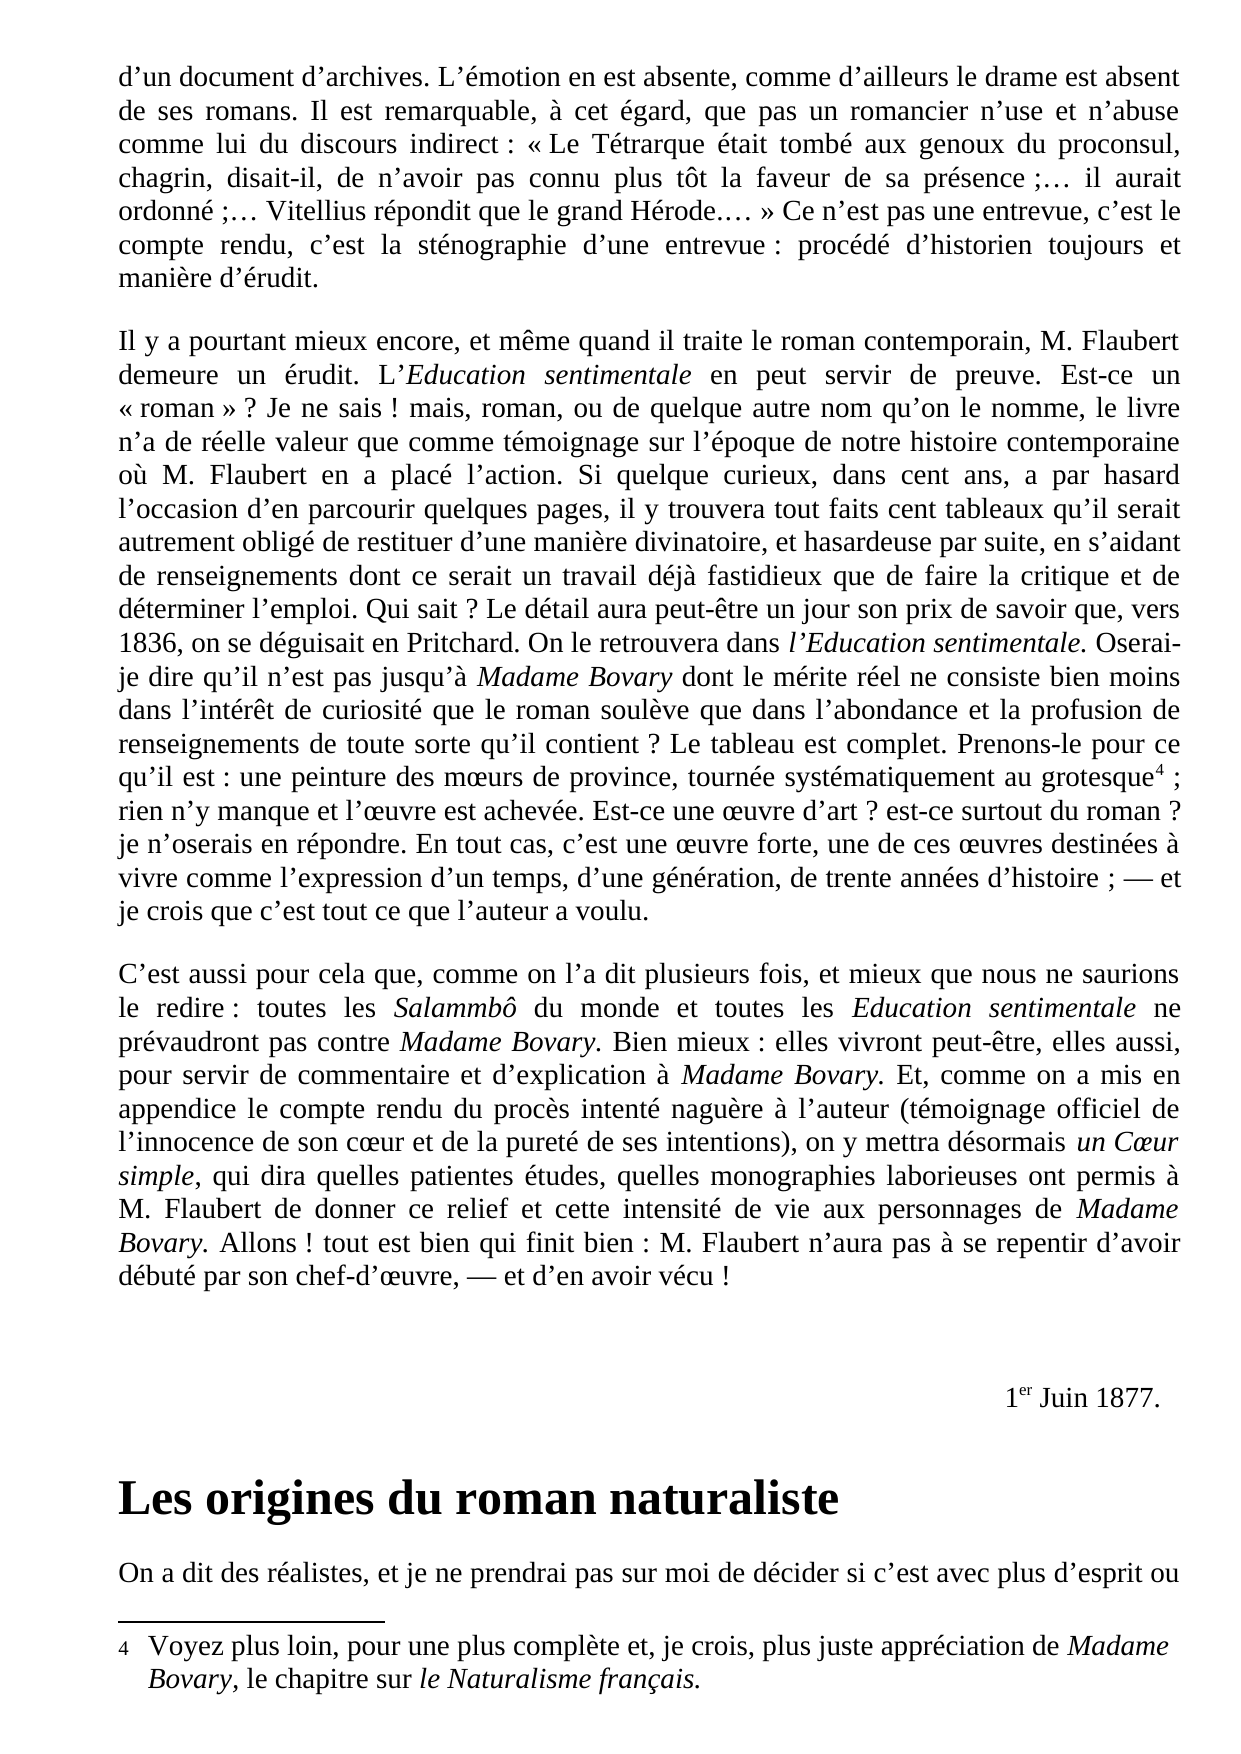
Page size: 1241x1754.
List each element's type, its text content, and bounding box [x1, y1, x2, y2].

text 1er Juin 1877. [118, 1380, 1181, 1413]
text C’est aussi pour cela que, comme on l’a dit plusieurs fois, et mieux que nous ne saurions le redire : toutes les Salammbô du monde et toutes les Education sentimentale ne prévaudront pas contre Madame Bovary. Bien mieux : elles vivront peut-être, elles aussi, pour servir de commentaire et d’explication à Madame Bovary. Et, comme on a mis en appendice le compte rendu du procès intenté naguère à l’auteur (témoignage officiel de l’innocence de son cœur et de la pureté de ses intentions), on y mettra désormais un Cœur simple, qui dira quelles patientes études, quelles monographies laborieuses ont permis à M. Flaubert de donner ce relief et cette intensité de vie aux personnages de Madame Bovary. Allons ! tout est bien qui finit bien : M. Flaubert n’aura pas à se repentir d’avoir débuté par son chef-d’œuvre, — et d’en avoir vécu ! [118, 957, 1181, 1292]
text Il y a pourtant mieux encore, et même quand il traite le roman contemporain, M. Flaubert demeure un érudit. L’Education sentimentale en peut servir de preuve. Est-ce un « roman » ? Je ne sais ! mais, roman, ou de quelque autre nom qu’on le nomme, le livre n’a de réelle valeur que comme témoignage sur l’époque de notre histoire contemporaine où M. Flaubert en a placé l’action. Si quelque curieux, dans cent ans, a par hasard l’occasion d’en parcourir quelques pages, il y trouvera tout faits cent tableaux qu’il serait autrement obligé de restituer d’une manière divinatoire, et hasardeuse par suite, en s’aidant de renseignements dont ce serait un travail déjà fastidieux que de faire la critique et de déterminer l’emploi. Qui sait ? Le détail aura peut-être un jour son prix de savoir que, vers 1836, on se déguisait en Pritchard. On le retrouvera dans l’Education sentimentale. Oserai-je dire qu’il n’est pas jusqu’à Madame Bovary dont le mérite réel ne consiste bien moins dans l’intérêt de curiosité que le roman soulève que dans l’abondance et la profusion de renseignements de toute sorte qu’il contient ? Le tableau est complet. Prenons-le pour ce qu’il est : une peinture des mœurs de province, tournée systématiquement au grotesque ; rien n’y manque et l’œuvre est achevée. Est-ce une œuvre d’art ? est-ce surtout du roman ? je n’oserais en répondre. En tout cas, c’est une œuvre forte, une de ces œuvres destinées à vivre comme l’expression d’un temps, d’une génération, de trente années d’histoire ; — et je crois que c’est tout ce que l’auteur a voulu. [118, 323, 1181, 927]
subtitle Les origines du roman naturaliste [118, 1468, 1181, 1525]
text Voyez plus loin, pour une plus complète et, je crois, plus juste appréciation de Madame Bovary, le chapitre sur le Naturalisme français. [118, 1628, 1181, 1695]
text d’un document d’archives. L’émotion en est absente, comme d’ailleurs le drame est absent de ses romans. Il est remarquable, à cet égard, que pas un romancier n’use et n’abuse comme lui du discours indirect : « Le Tétrarque était tombé aux genoux du proconsul, chagrin, disait-il, de n’avoir pas connu plus tôt la faveur de sa présence ;… il aurait ordonné ;… Vitellius répondit que le grand Hérode.… » Ce n’est pas une entrevue, c’est le compte rendu, c’est la sténographie d’une entrevue : procédé d’historien toujours et manière d’érudit. [118, 59, 1181, 294]
text On a dit des réalistes, et je ne prendrai pas sur moi de décider si c’est avec plus d’esprit ou [118, 1555, 1181, 1588]
